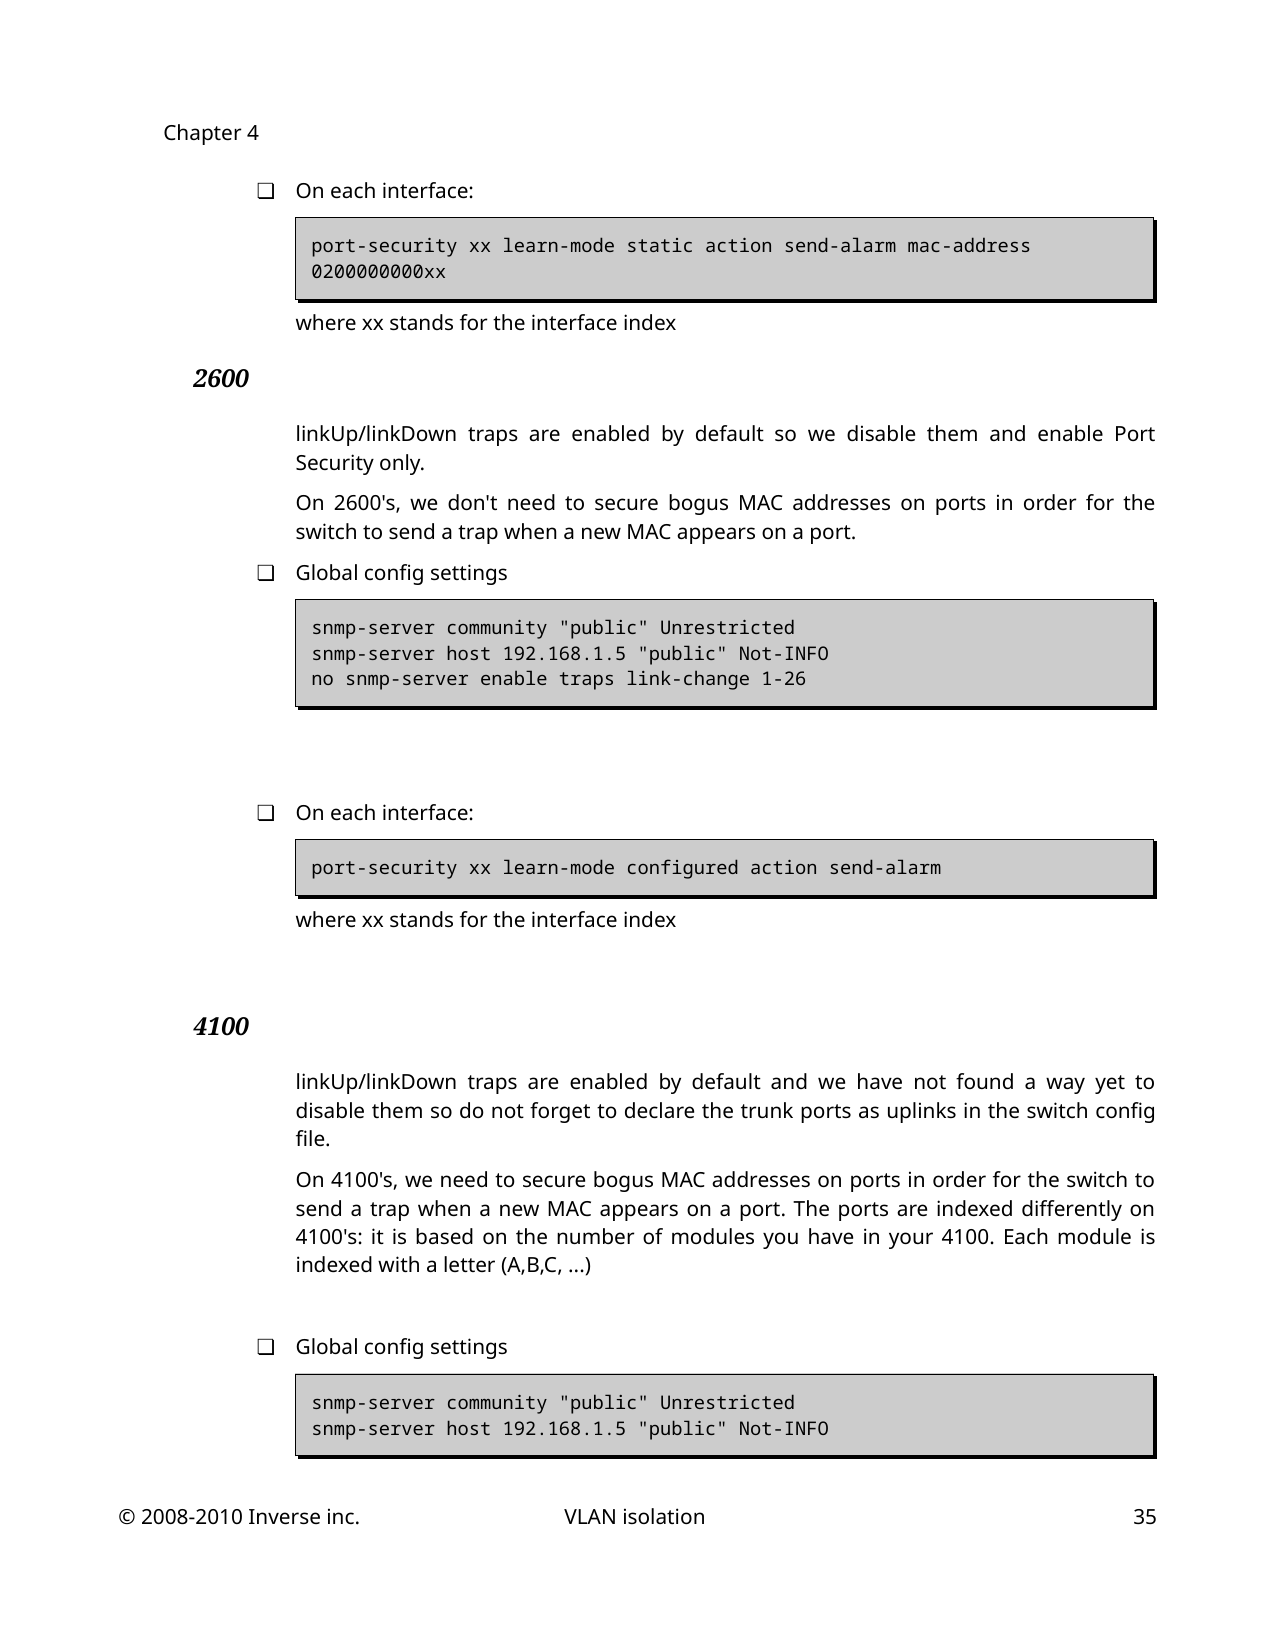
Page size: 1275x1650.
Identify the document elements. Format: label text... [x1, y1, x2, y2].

text On 4100's, we need to secure bogus MAC addresses on ports in order for the switch to send a trap when a new MAC appears on a port. The ports are indexed differently on 4100's: it is based on the number of modules you have in your 4100. Each module is indexed with a letter (A,B,C, ...) [295, 1165, 1157, 1279]
text where xx stands for the interface index [295, 905, 1157, 933]
text snmp-server community "public" Unrestricted snmp-server host 192.168.1.5 "public" Not-INFO [296, 1375, 1153, 1455]
subtitle 2600 [156, 361, 1157, 394]
text port-security xx learn-mode static action send-alarm mac-address 0200000000xx [296, 218, 1153, 299]
subtitle 4100 [156, 1009, 1157, 1043]
text snmp-server community "public" Unrestricted snmp-server host 192.168.1.5 "public" Not-INFO no snmp-server enable traps link-change 1-26 [296, 600, 1153, 706]
text linkUp/linkDown traps are enabled by default so we disable them and enable Port Security only. [295, 419, 1157, 476]
text linkUp/linkDown traps are enabled by default and we have not found a way yet to disable them so do not forget to declare the trunk ports as uplinks in the switch config file. [295, 1067, 1157, 1153]
text On 2600's, we don't need to secure bogus MAC addresses on ports in order for the switch to send a trap when a new MAC appears on a port. [295, 488, 1157, 545]
list ❏ Global config settings [256, 558, 1157, 586]
list ❏ On each interface: [256, 176, 1157, 204]
list ❏ Global config settings [256, 1332, 1157, 1361]
text where xx stands for the interface index [295, 308, 1157, 337]
list ❏ On each interface: [256, 798, 1157, 826]
text port-security xx learn-mode configured action send-alarm [296, 840, 1153, 895]
